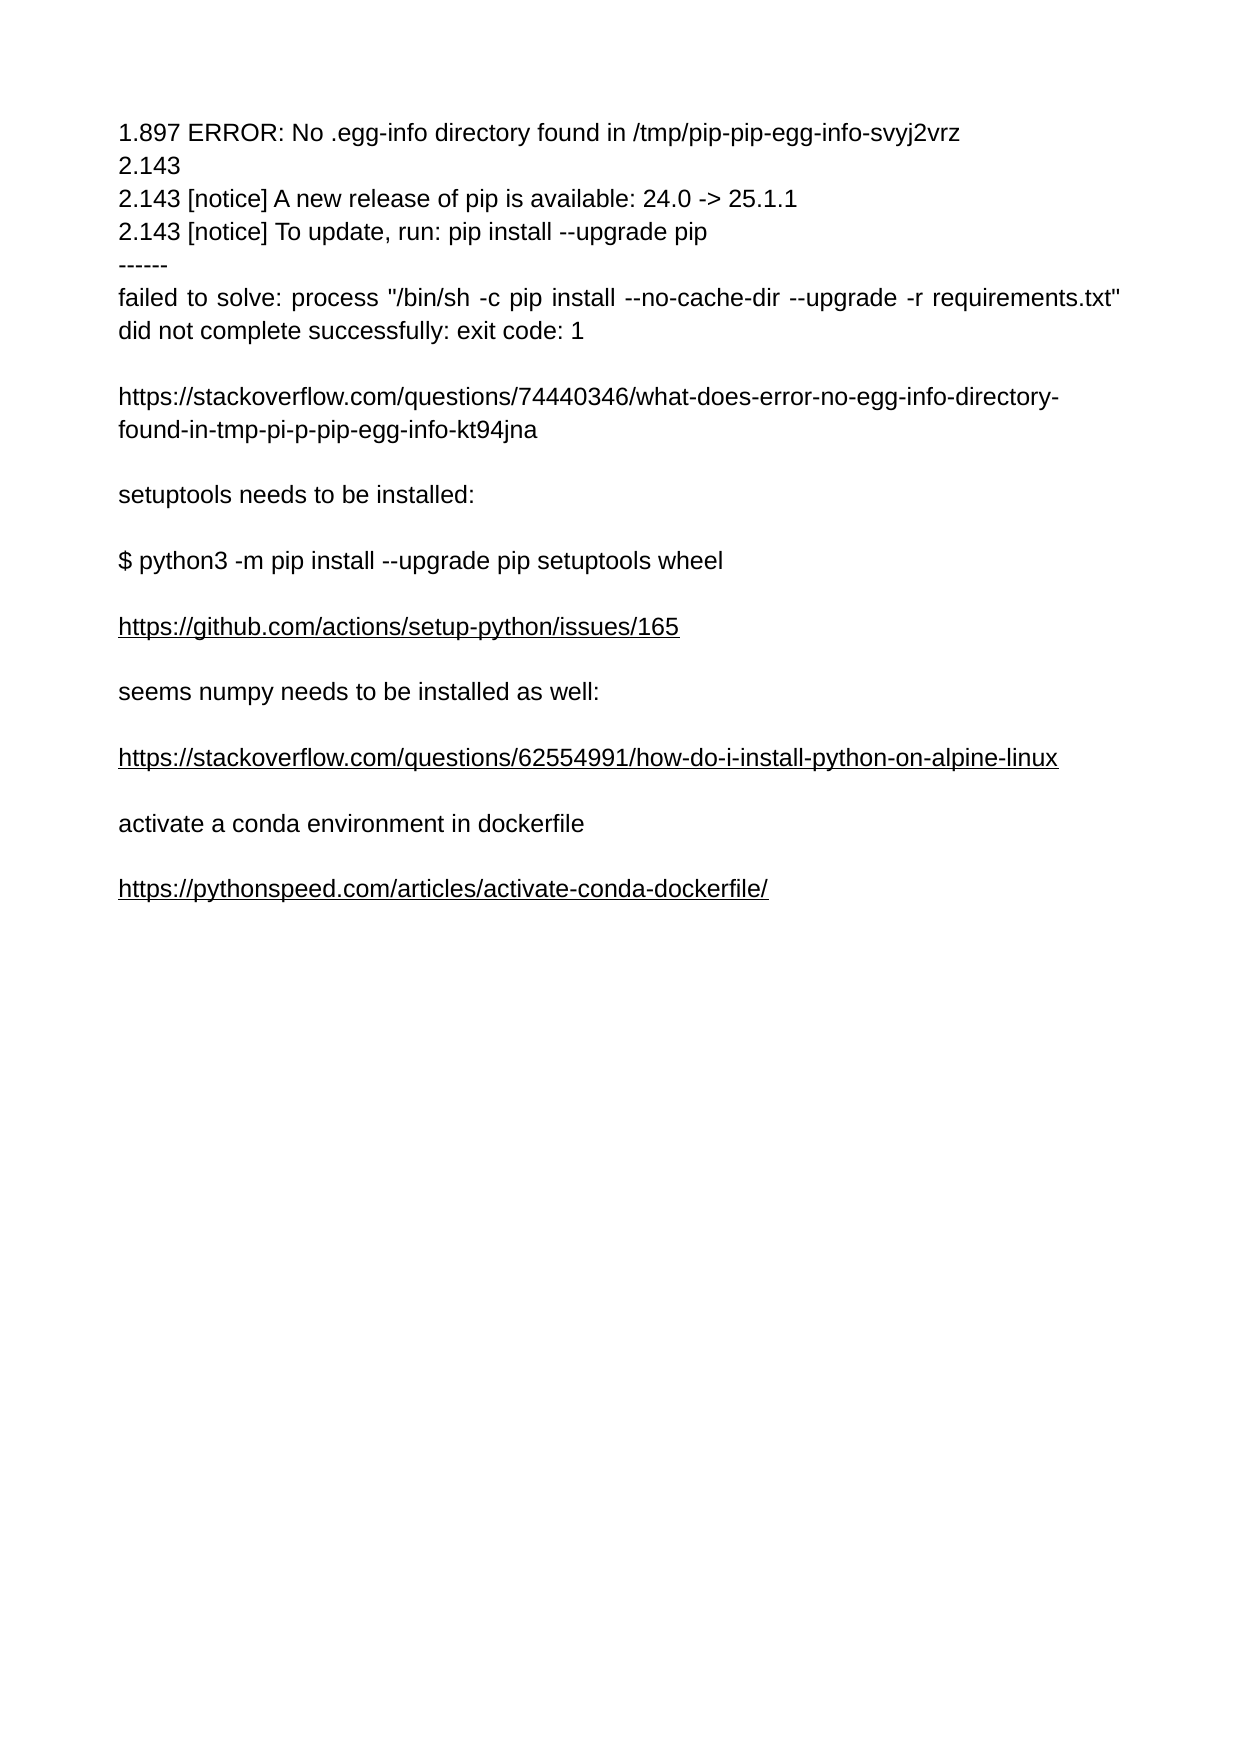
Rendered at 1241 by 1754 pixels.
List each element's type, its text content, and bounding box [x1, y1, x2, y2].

text https://github.com/actions/setup-python/issues/165 [118, 612, 1122, 641]
text seems numpy needs to be installed as well: [118, 677, 1122, 706]
text 2.143 [notice] To update, run: pip install --upgrade pip [118, 217, 1122, 246]
text 2.143 [118, 151, 1122, 180]
text https://pythonspeed.com/articles/activate-conda-dockerfile/ [118, 874, 1122, 903]
text ------ [118, 250, 1122, 279]
text https://stackoverflow.com/questions/74440346/what-does-error-no-egg-info-directory-found-in-tmp-pi-p-pip-egg-info-kt94jna [118, 382, 1122, 444]
text activate a conda environment in dockerfile [118, 809, 1122, 837]
text 2.143 [notice] A new release of pip is available: 24.0 -> 25.1.1 [118, 184, 1122, 213]
text https://stackoverflow.com/questions/62554991/how-do-i-install-python-on-alpine-linux [118, 743, 1122, 772]
text 1.897 ERROR: No .egg-info directory found in /tmp/pip-pip-egg-info-svyj2vrz [118, 118, 1122, 147]
text failed to solve: process "/bin/sh -c pip install --no-cache-dir --upgrade -r requirements.txt" did not complete successfully: exit code: 1 [118, 283, 1122, 345]
text $ python3 -m pip install --upgrade pip setuptools wheel [118, 546, 1122, 575]
text setuptools needs to be installed: [118, 481, 1122, 509]
